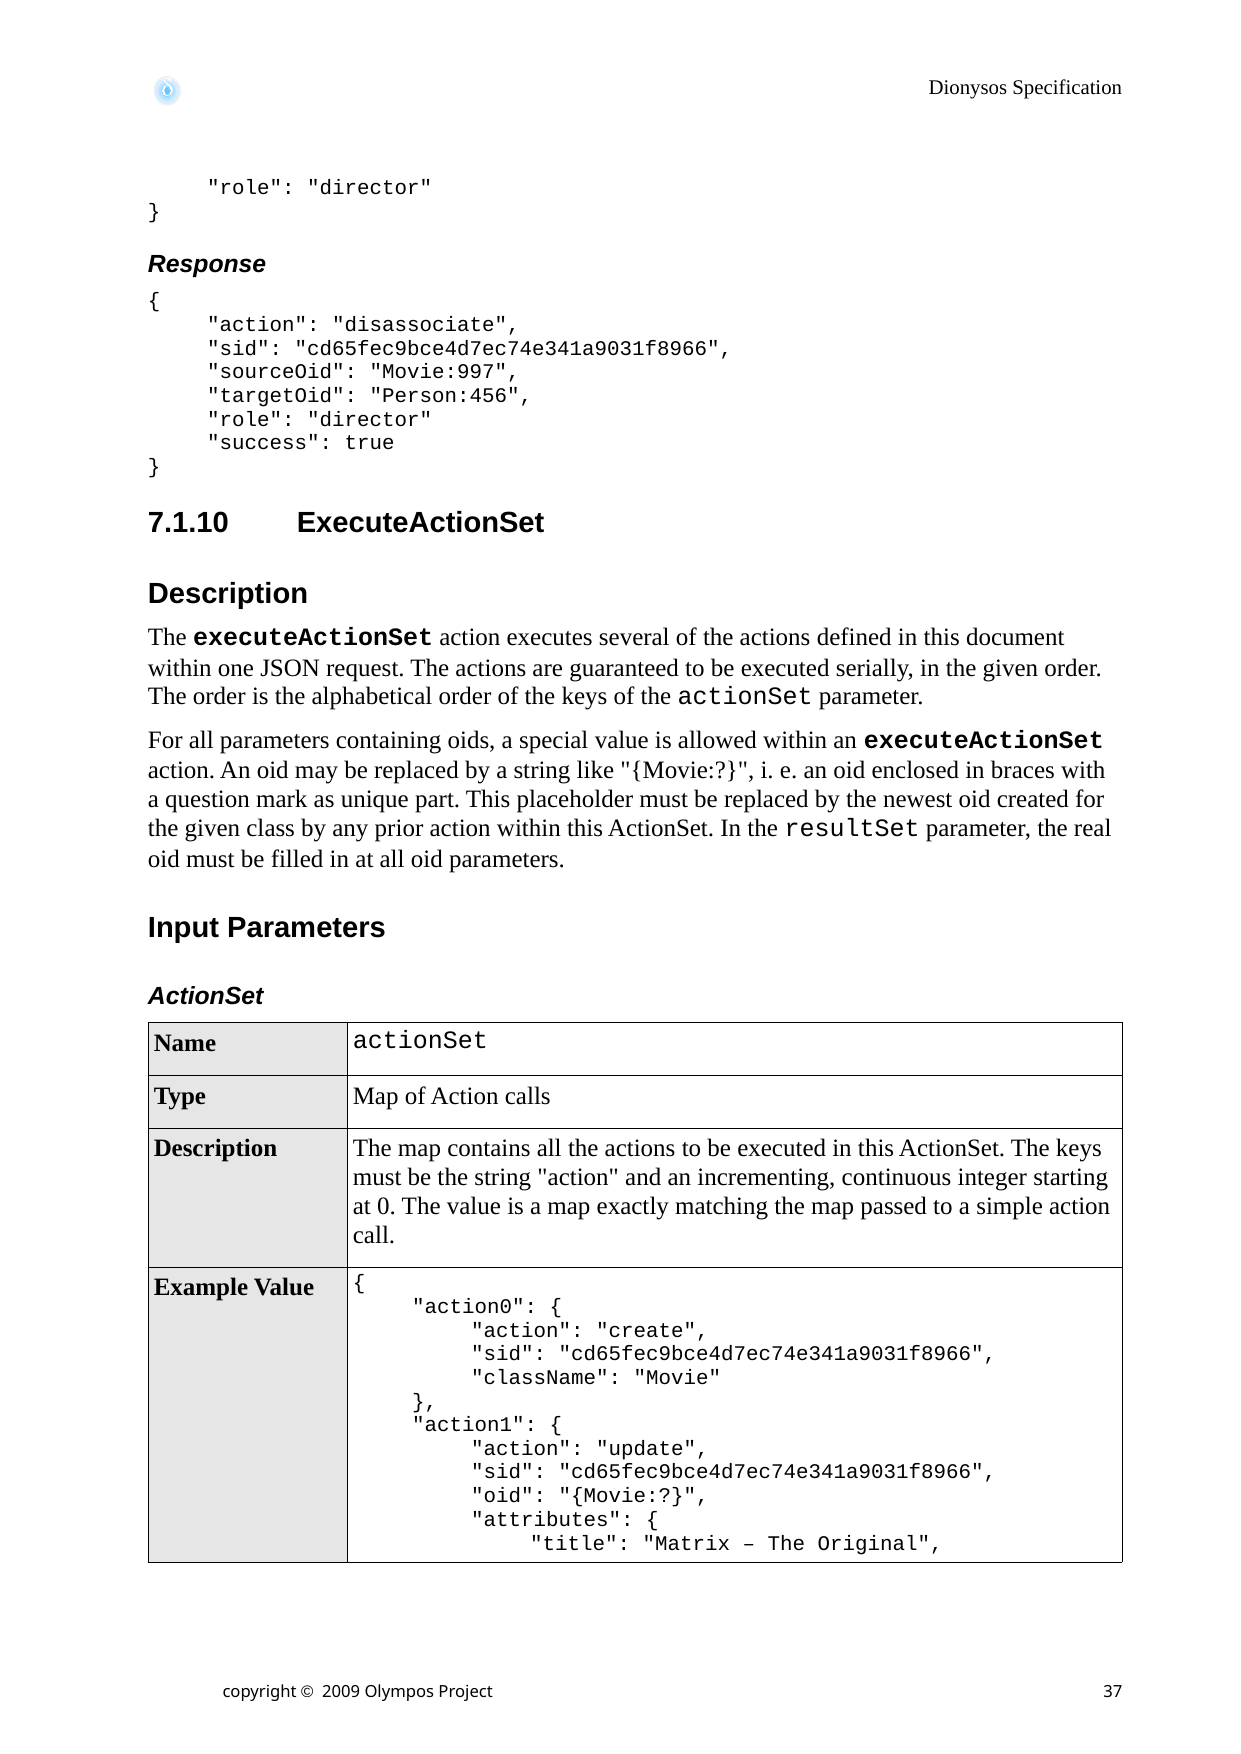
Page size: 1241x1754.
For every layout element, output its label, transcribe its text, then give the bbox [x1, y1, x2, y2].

subtitle ExecuteActionSet [148, 505, 1122, 538]
text "sid": "cd65fec9bce4d7ec74e341a9031f8966", [148, 338, 1122, 361]
table_cell Type [149, 1076, 347, 1128]
text For all parameters containing oids, a special value is allowed within an executeActionSet action. An oid may be replaced by a string like "{Movie:?}", i. e. an oid enclosed in braces with a question mark as unique part. This placeholder must be replaced by the newest oid created for the given class by any prior action within this ActionSet. In the resultSet parameter, the real oid must be filled in at all oid parameters. [148, 725, 1122, 873]
text "sourceOid": "Movie:997", [148, 361, 1122, 385]
text Input Parameters [148, 910, 1122, 944]
text The executeActionSet action executes several of the actions defined in this document within one JSON request. The actions are guaranteed to be executed serially, in the given order. The order is the alphabetical order of the keys of the actionSet parameter. [148, 622, 1122, 712]
text ActionSet [148, 981, 1122, 1010]
table_cell { "action0": { "action": "create", "sid": "cd65fec9bce4d7ec74e341a9031f8966", "className": "Movie" }, "action1": { "action": "update", "sid": "cd65fec9bce4d7ec74e341a9031f8966", "oid": "{Movie:?}", "attributes": { "title": "Matrix – The Original", [348, 1268, 1122, 1562]
text Response [148, 249, 1122, 278]
text } [148, 201, 1122, 224]
text } [148, 456, 1122, 480]
table_cell Example Value [149, 1268, 347, 1562]
table_cell The map contains all the actions to be executed in this ActionSet. The keys must be the string "action" and an incrementing, continuous integer starting at 0. The value is a map exactly matching the map passed to a simple action call. [348, 1129, 1122, 1267]
text "success": true [148, 432, 1122, 456]
text "role": "director" [148, 409, 1122, 432]
table_header actionSet [348, 1023, 1122, 1075]
table_cell Description [149, 1129, 347, 1267]
table_header Name [149, 1023, 347, 1075]
picture [152, 75, 184, 106]
text Description [148, 576, 1122, 609]
text { [148, 291, 1122, 314]
table_cell Map of Action calls [348, 1076, 1122, 1128]
text "role": "director" [148, 177, 1122, 201]
text "action": "disassociate", [148, 314, 1122, 338]
text "targetOid": "Person:456", [148, 385, 1122, 409]
